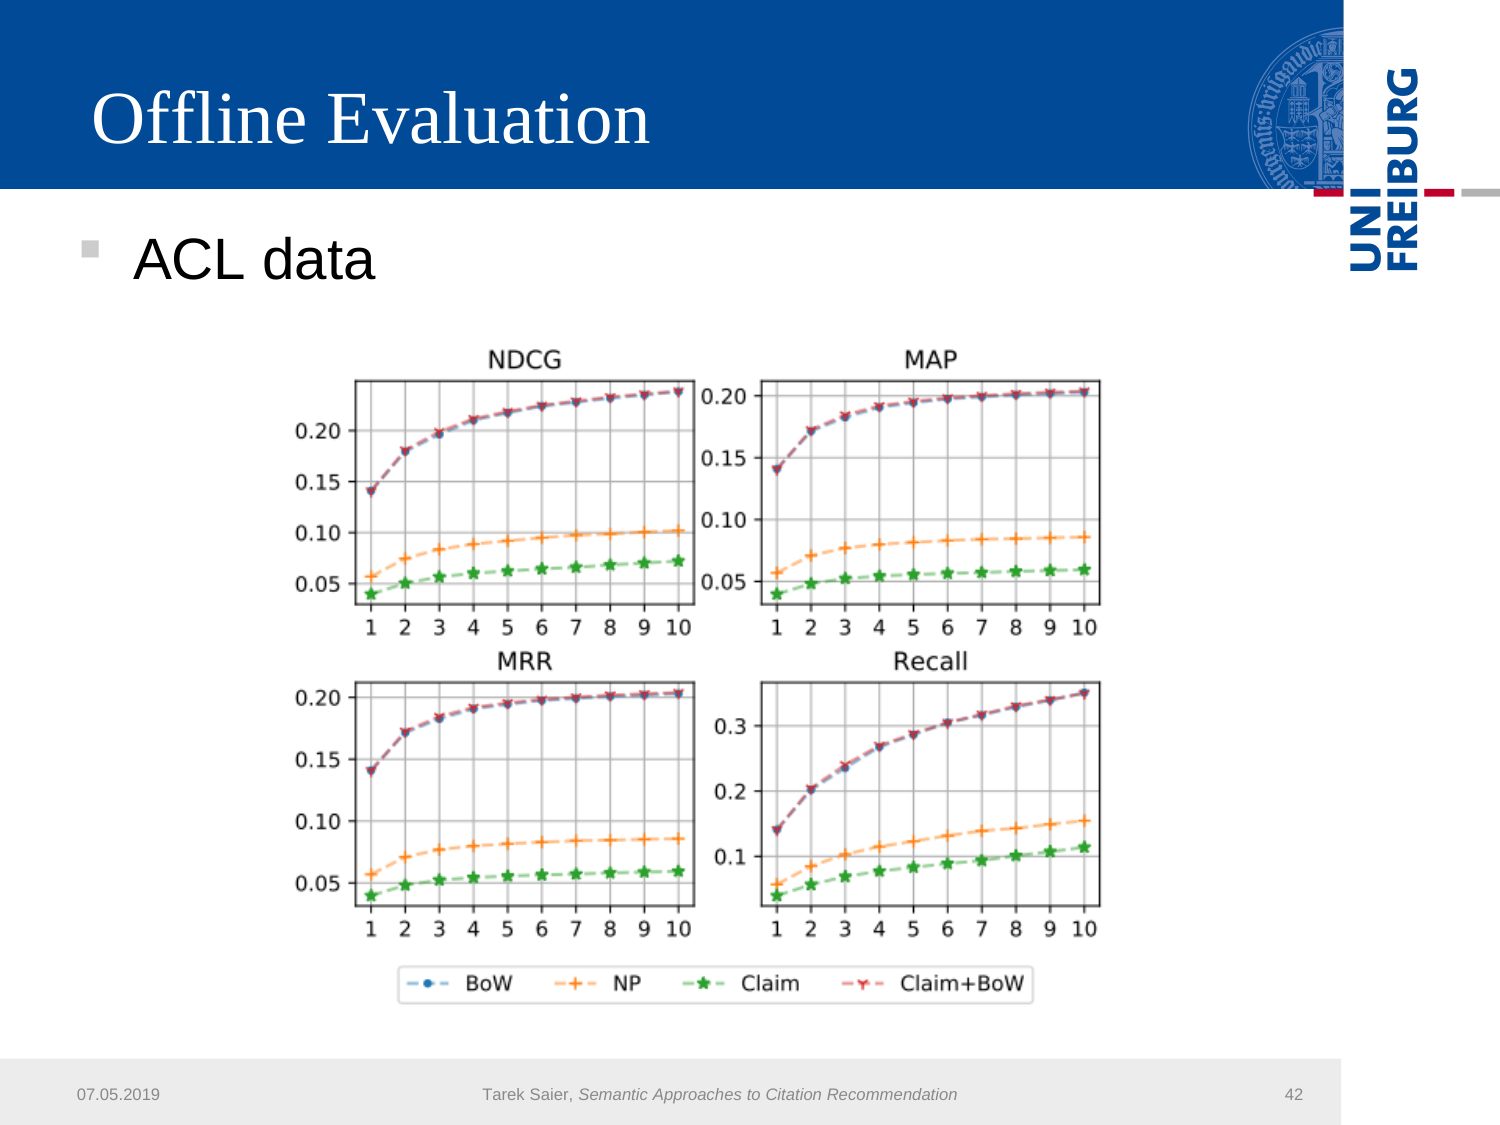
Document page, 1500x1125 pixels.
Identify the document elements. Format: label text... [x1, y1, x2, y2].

title Offline Evaluation [76, 49, 1235, 178]
picture [236, 295, 1196, 1014]
list ACL data [76, 221, 1341, 1009]
picture [0, 0, 1500, 271]
